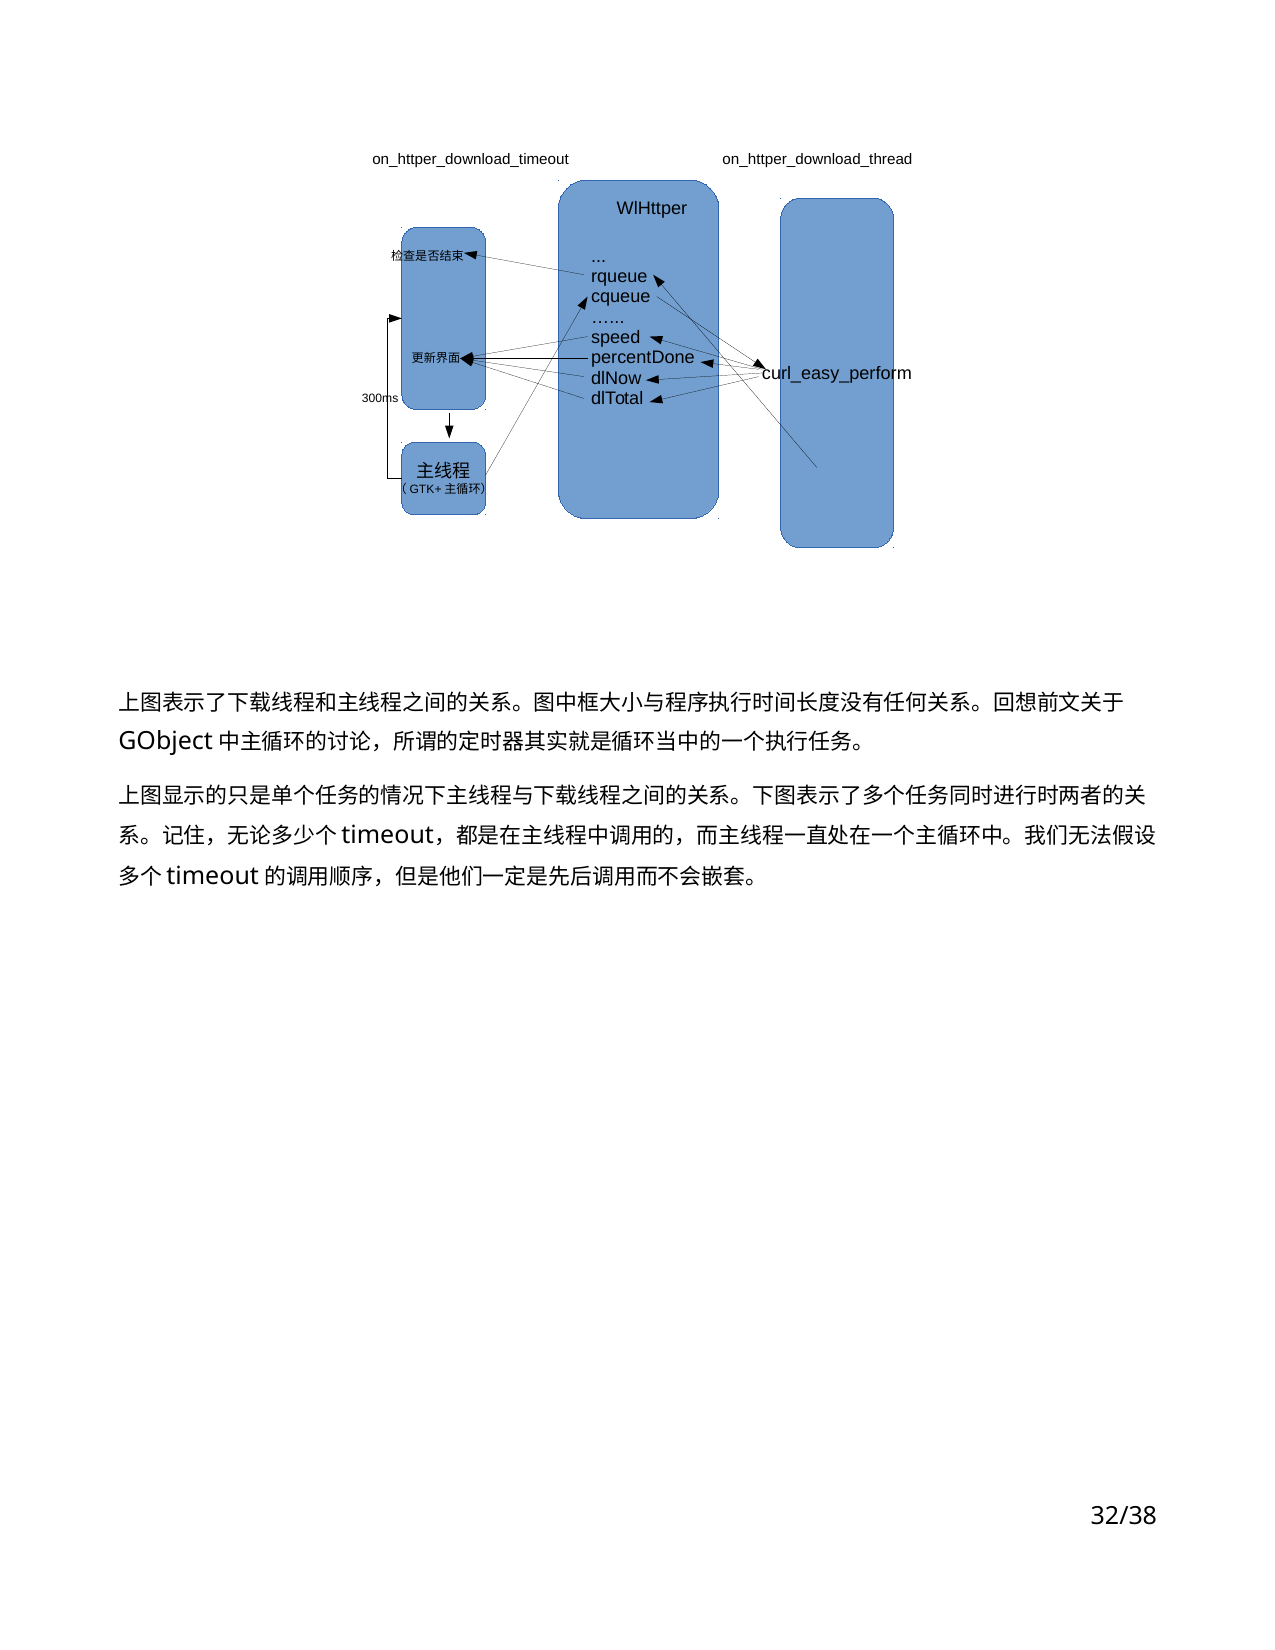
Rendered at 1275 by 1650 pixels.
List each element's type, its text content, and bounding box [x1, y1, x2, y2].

text 上图表示了下载线程和主线程之间的关系。图中框大小与程序执行时间长度没有任何关系。回想前文关于GObject中主循环的讨论，所谓的定时器其实就是循环当中的一个执行任务。 [118, 118, 1157, 757]
text 上图显示的只是单个任务的情况下主线程与下载线程之间的关系。下图表示了多个任务同时进行时两者的关系。记住，无论多少个timeout，都是在主线程中调用的，而主线程一直处在一个主循环中。我们无法假设多个timeout的调用顺序，但是他们一定是先后调用而不会嵌套。 [118, 778, 1157, 892]
